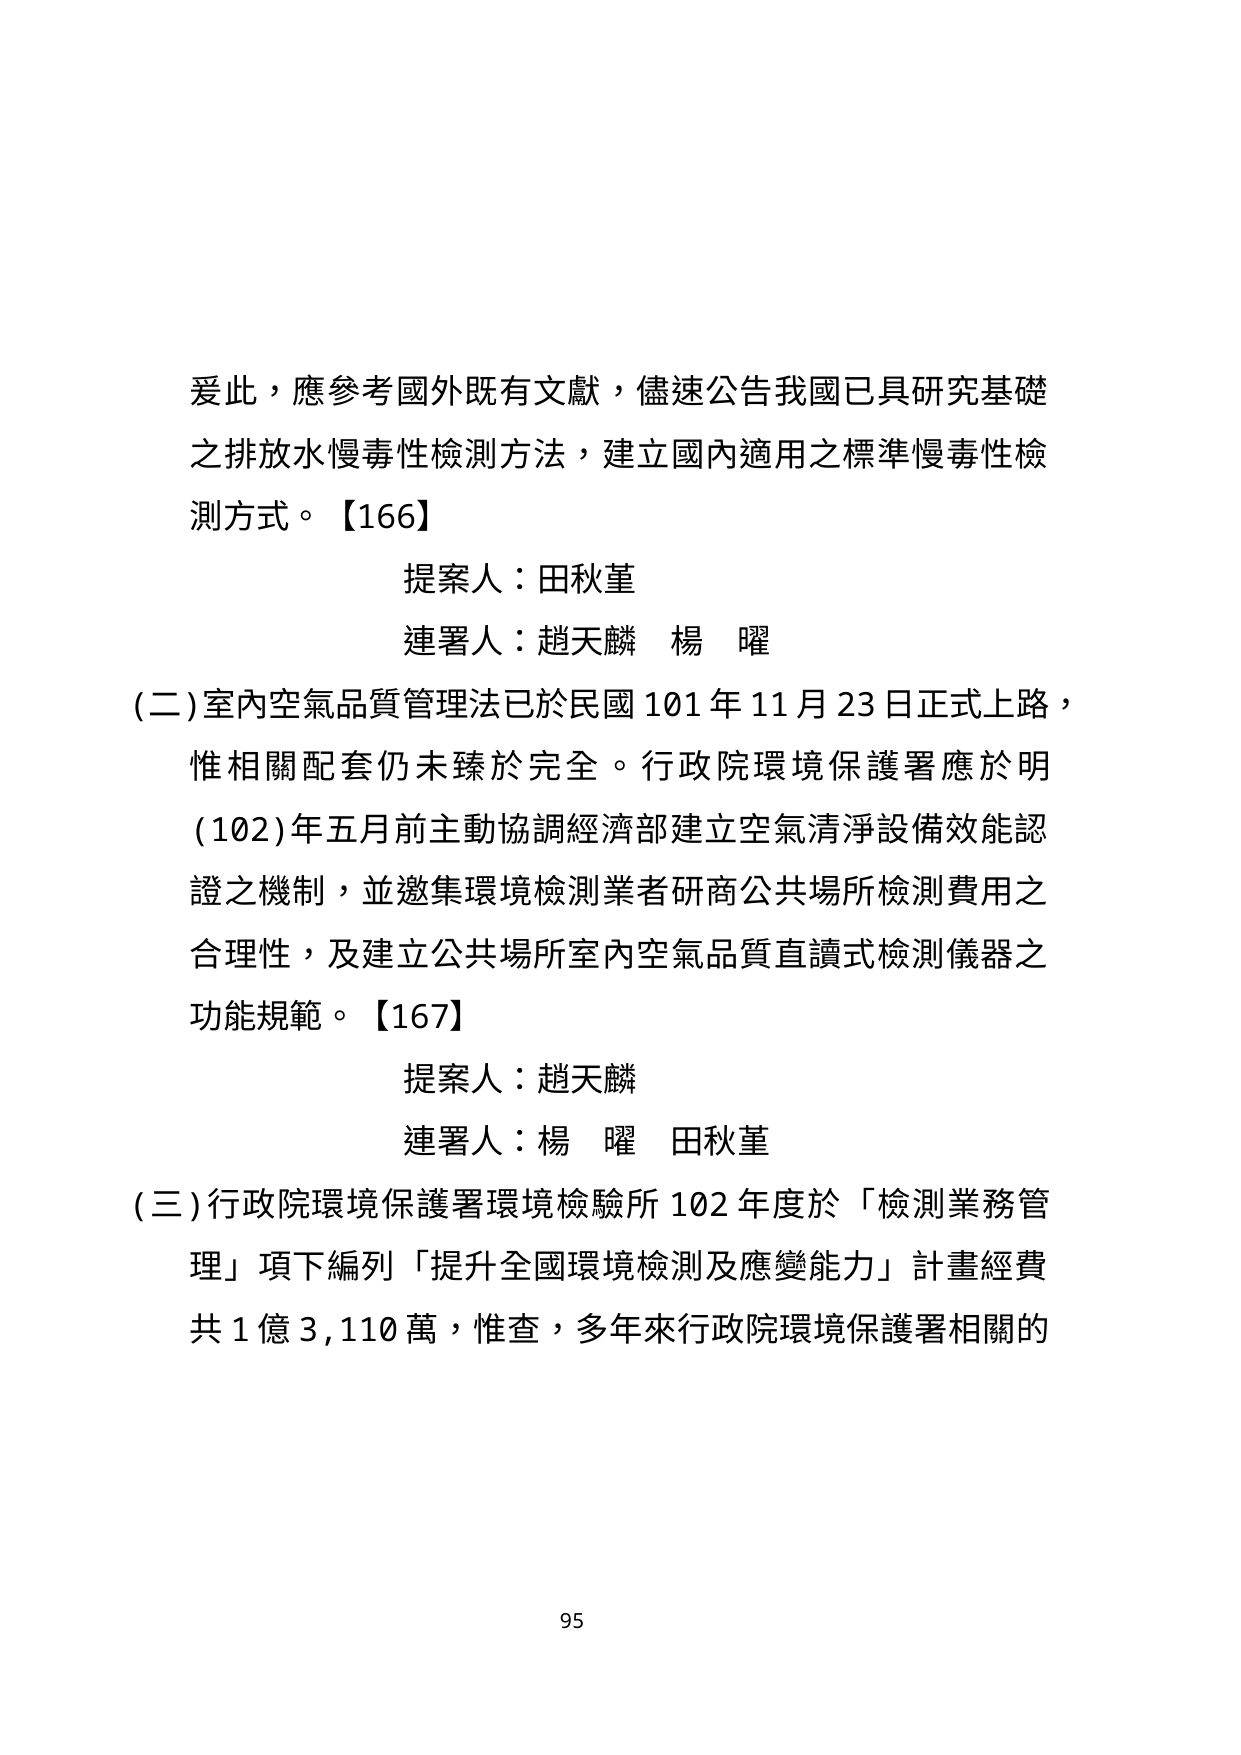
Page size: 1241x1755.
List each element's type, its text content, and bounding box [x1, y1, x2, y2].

text (三)行政院環境保護署環境檢驗所102年度於「檢測業務管理」項下編列「提升全國環境檢測及應變能力」計畫經費共1億3,110萬，惟查，多年來行政院環境保護署相關的 [128, 1160, 1050, 1347]
text 連署人：楊 曜 田秋堇 [94, 1097, 1050, 1160]
text 提案人：田秋堇 [94, 535, 1050, 597]
text 連署人：趙天麟 楊 曜 [94, 597, 1050, 660]
text 爰此，應參考國外既有文獻，儘速公告我國已具研究基礎之排放水慢毒性檢測方法，建立國內適用之標準慢毒性檢測方式。【166】 [128, 347, 1050, 535]
text (二)室內空氣品質管理法已於民國101年11月23日正式上路，惟相關配套仍未臻於完全。行政院環境保護署應於明(102)年五月前主動協調經濟部建立空氣清淨設備效能認證之機制，並邀集環境檢測業者研商公共場所檢測費用之合理性，及建立公共場所室內空氣品質直讀式檢測儀器之功能規範。【167】 [128, 660, 1050, 1035]
text 提案人：趙天麟 [94, 1035, 1050, 1097]
